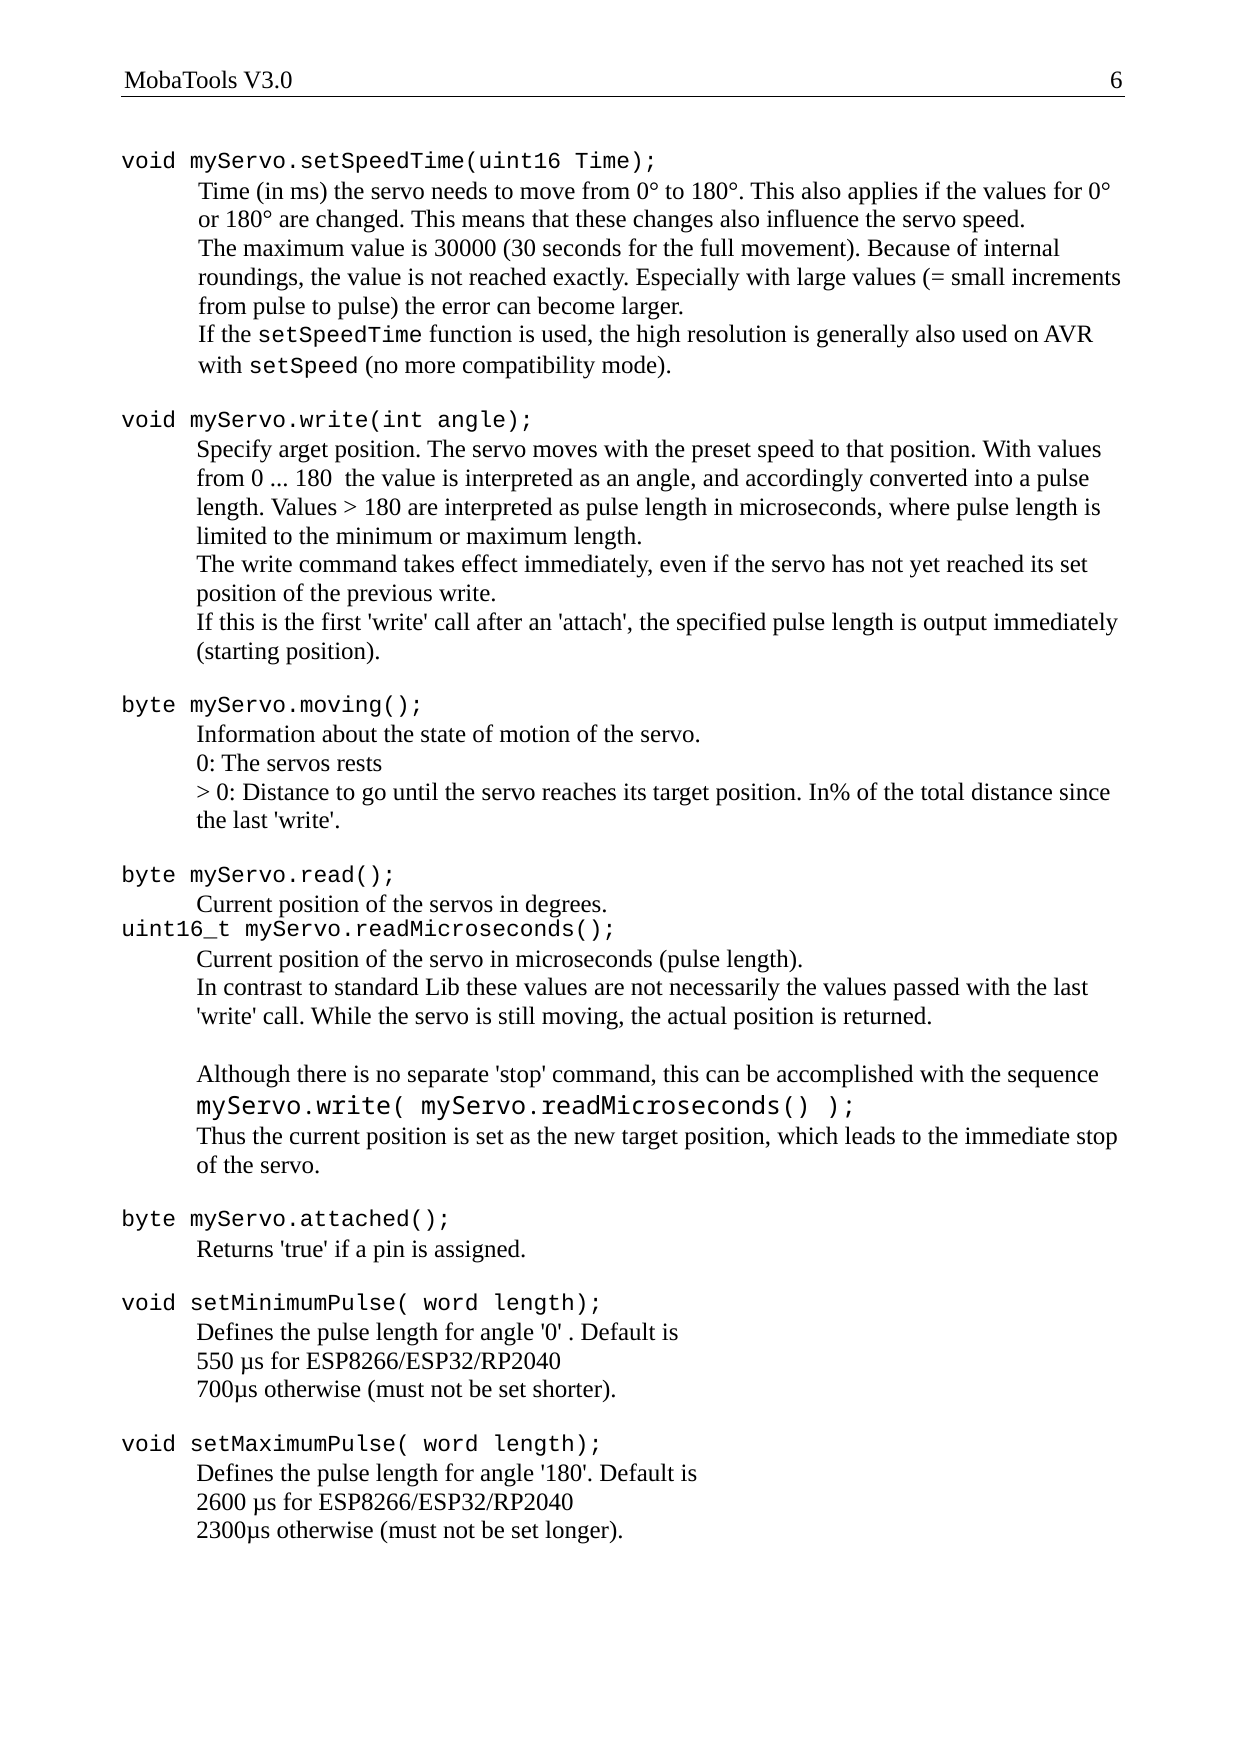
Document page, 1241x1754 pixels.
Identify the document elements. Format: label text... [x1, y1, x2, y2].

text byte myServo.attached(); [121, 1208, 1125, 1234]
text Defines the pulse length for angle '180'. Default is [196, 1458, 1125, 1487]
text Information about the state of motion of the servo. 0: The servos rests > 0: Distance to go until the servo reaches its target position. In% of the total distance since the last 'write'. [196, 719, 1125, 863]
text uint16_t myServo.readMicroseconds(); [121, 918, 1125, 944]
text 2600 µs for ESP8266/ESP32/RP2040 2300µs otherwise (must not be set longer). [196, 1487, 1125, 1544]
text Defines the pulse length for angle '0' . Default is [196, 1317, 1125, 1346]
text byte myServo.read(); [121, 863, 1125, 889]
text Time (in ms) the servo needs to move from 0° to 180°. This also applies if the values for 0° or 180° are changed. This means that these changes also influence the servo speed. The maximum value is 30000 (30 seconds for the full movement). Because of internal roundings, the value is not reached exactly. Especially with large values (= small increments from pulse to pulse) the error can become larger. [198, 176, 1125, 319]
text void myServo.write(int angle); [121, 409, 1125, 434]
text Current position of the servo in microseconds (pulse length). In contrast to standard Lib these values ​​are not necessarily the values passed with the last 'write' call. While the servo is still moving, the actual position is returned. [196, 944, 1125, 1030]
text 550 µs for ESP8266/ESP32/RP2040 [196, 1346, 1125, 1374]
text byte myServo.moving(); [121, 693, 1125, 719]
text void setMinimumPulse( word length); [121, 1291, 1125, 1317]
text Although there is no separate 'stop' command, this can be accomplished with the sequence myServo.write( myServo.readMicroseconds() ); [196, 1030, 1125, 1121]
text void myServo.setSpeedTime(uint16 Time); [121, 150, 1125, 176]
text Thus the current position is set as the new target position, which leads to the immediate stop of the servo. [196, 1121, 1125, 1179]
text Returns 'true' if a pin is assigned. [196, 1234, 1125, 1262]
text Current position of the servos in degrees. [196, 889, 1125, 918]
text 700µs otherwise (must not be set shorter). [196, 1374, 1125, 1403]
text Specify arget position. The servo moves with the preset speed to that position. With values ​​from 0 ... 180 the value is interpreted as an angle, and accordingly converted into a pulse length. Values > 180 are interpreted as pulse length in microseconds, where pulse length is limited to the minimum or maximum length. The write command takes effect immediately, even if the servo has not yet reached its set position of the previous write. If this is the first 'write' call after an 'attach', the specified pulse length is output immediately (starting position). [196, 434, 1125, 664]
text void setMaximumPulse( word length); [121, 1432, 1125, 1458]
text If the setSpeedTime function is used, the high resolution is generally also used on AVR with setSpeed (no more compatibility mode). [198, 319, 1125, 380]
